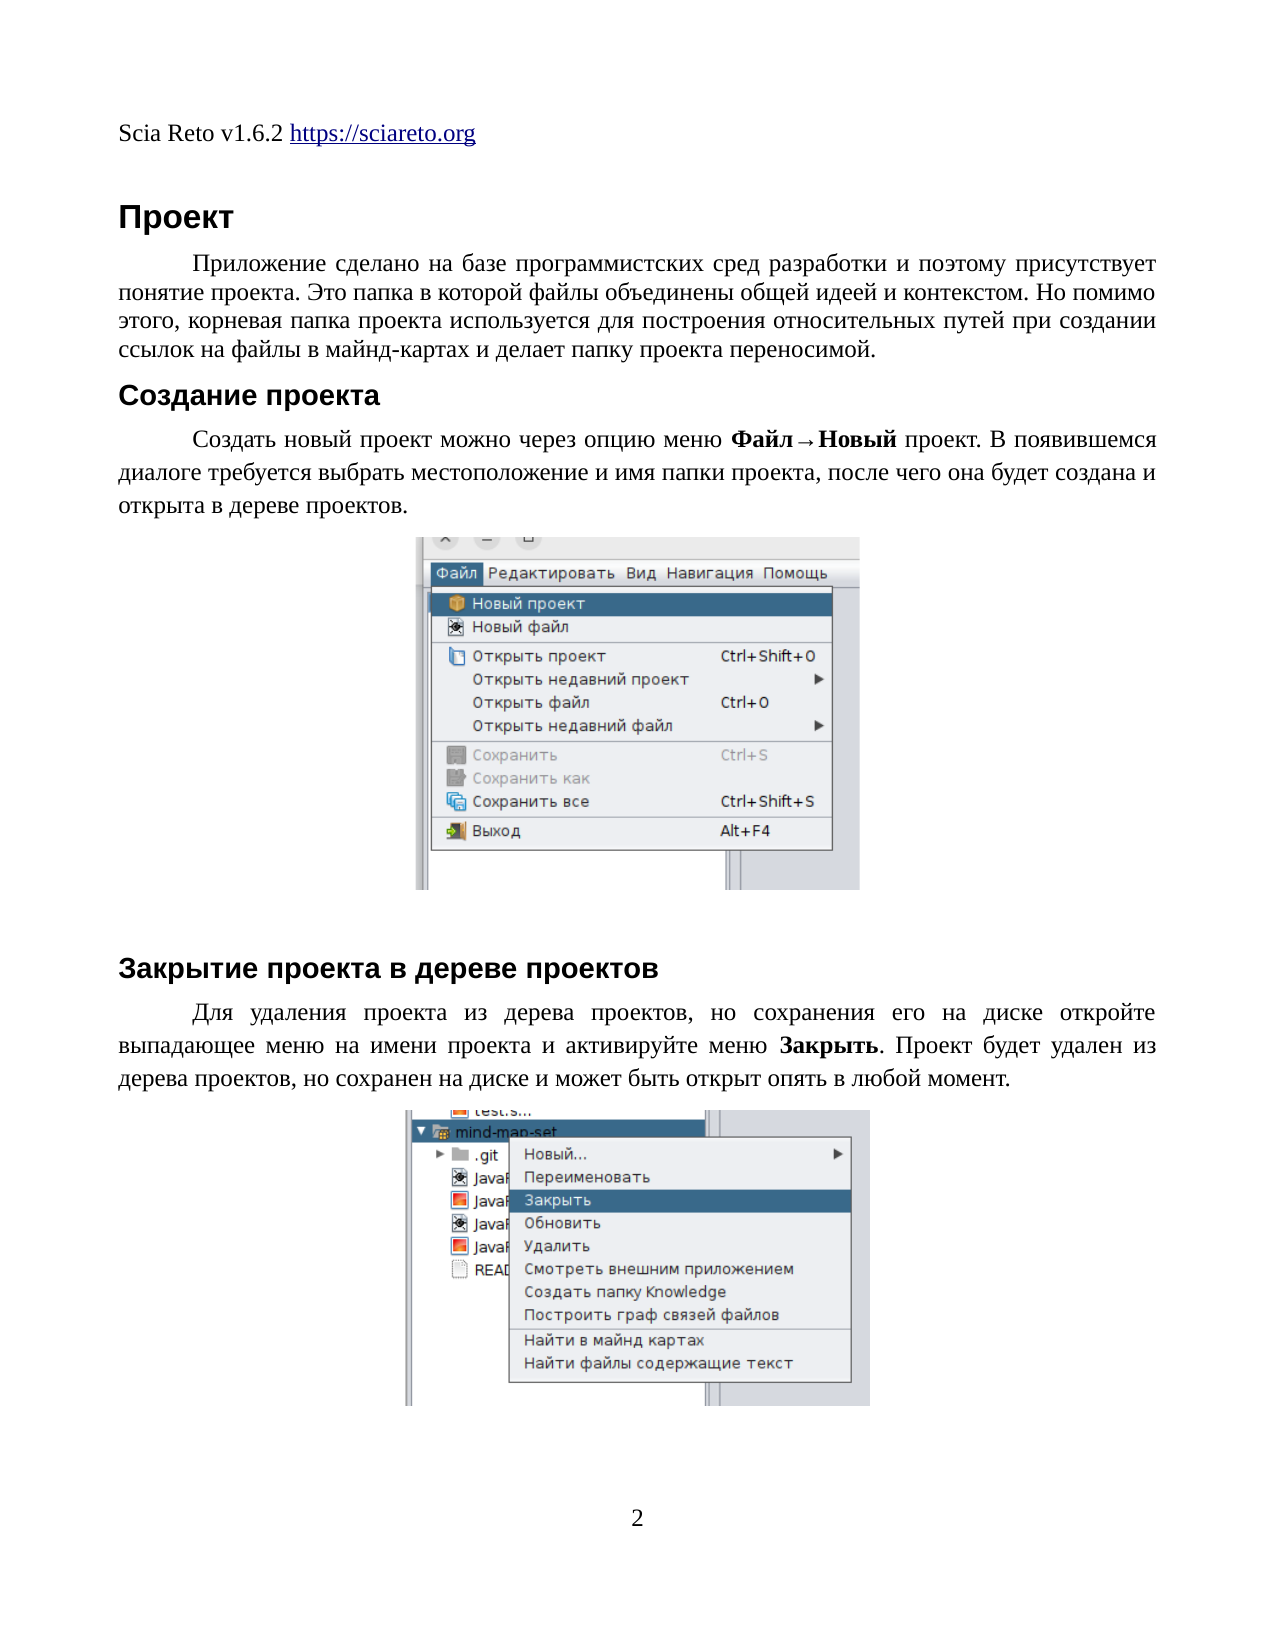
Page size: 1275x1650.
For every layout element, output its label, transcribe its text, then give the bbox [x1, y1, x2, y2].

text Создать новый проект можно через опцию меню Файл→Новый проект. В появившемся диалоге требуется выбрать местоположение и имя папки проекта, после чего она будет создана и открыта в дереве проектов. [118, 424, 1157, 518]
picture [415, 537, 860, 890]
text Приложение сделано на базе программистских сред разработки и поэтому присутствует понятие проекта. Это папка в которой файлы объединены общей идеей и контекстом. Но помимо этого, корневая папка проекта используется для построения относительных путей при создании ссылок на файлы в майнд-картах и делает папку проекта переносимой. [118, 248, 1157, 363]
subtitle Создание проекта [118, 378, 1157, 411]
subtitle Проект [118, 197, 1157, 236]
picture [405, 1110, 870, 1406]
subtitle Закрытие проекта в дереве проектов [118, 951, 1157, 984]
text Для удаления проекта из дерева проектов, но сохранения его на диске откройте выпадающее меню на имени проекта и активируйте меню Закрыть. Проект будет удален из дерева проектов, но сохранен на диске и может быть открыт опять в любой момент. [118, 997, 1157, 1091]
